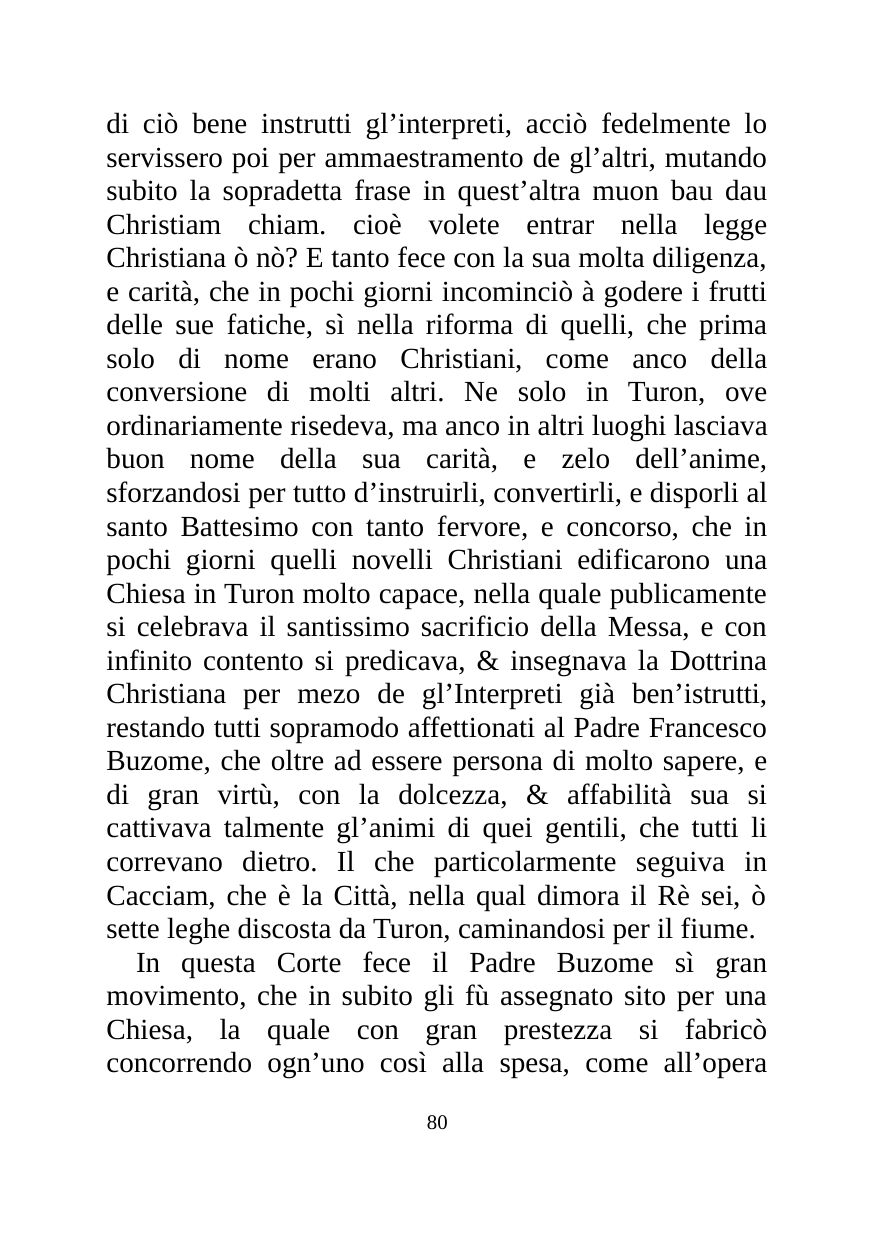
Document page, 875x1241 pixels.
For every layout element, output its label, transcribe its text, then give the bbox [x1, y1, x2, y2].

text In questa Corte fece il Padre Buzome sì gran movimento, che in subito gli fù assegnato sito per una Chiesa, la quale con gran prestezza si fabricò concorrendo ogn’uno così alla spesa, come all’opera [106, 945, 768, 1079]
text di ciò bene instrutti gl’interpreti, acciò fedelmente lo servissero poi per ammaestramento de gl’altri, mutando subito la sopradetta frase in quest’altra muon bau dau Christiam chiam. cioè volete entrar nella legge Christiana ò nò? E tanto fece con la sua molta diligenza, e carità, che in pochi giorni incominciò à godere i frutti delle sue fatiche, sì nella riforma di quelli, che prima solo di nome erano Christiani, come anco della conversione di molti altri. Ne solo in Turon, ove ordinariamente risedeva, ma anco in altri luoghi lasciava buon nome della sua carità, e zelo dell’anime, sforzandosi per tutto d’instruirli, convertirli, e disporli al santo Battesimo con tanto fervore, e concorso, che in pochi giorni quelli novelli Christiani edificarono una Chiesa in Turon molto capace, nella quale publicamente si celebrava il santissimo sacrificio della Messa, e con infinito contento si predicava, & insegnava la Dottrina Christiana per mezo de gl’Interpreti già ben’istrutti, restando tutti sopramodo affettionati al Padre Francesco Buzome, che oltre ad essere persona di molto sapere, e di gran virtù, con la dolcezza, & affabilità sua si cattivava talmente gl’animi di quei gentili, che tutti li correvano dietro. Il che particolarmente seguiva in Cacciam, che è la Città, nella qual dimora il Rè sei, ò sette leghe discosta da Turon, caminandosi per il fiume. [106, 106, 768, 945]
